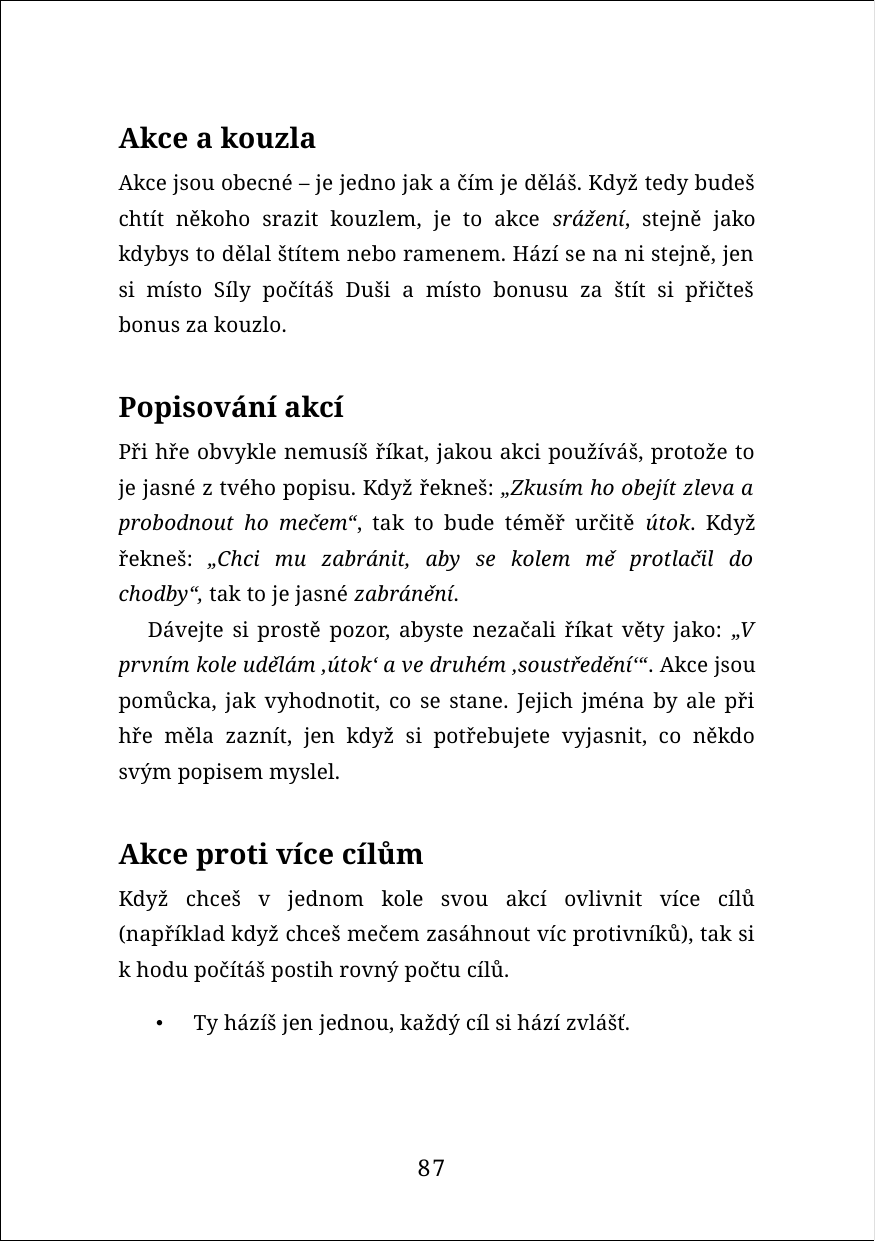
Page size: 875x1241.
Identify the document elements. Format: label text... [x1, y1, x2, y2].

subtitle Akce proti více cílům [118, 834, 756, 872]
subtitle Popisování akcí [118, 387, 756, 426]
subtitle Akce a kouzla [118, 118, 756, 157]
text Akce jsou obecné – je jedno jak a čím je děláš. Když tedy budeš chtít někoho srazit kouzlem, je to akce srážení, stejně jako kdybys to dělal štítem nebo ramenem. Hází se na ni stejně, jen si místo Síly počítáš Duši a místo bonusu za štít si přičteš bonus za kouzlo. [118, 168, 756, 339]
text Když chceš v jednom kole svou akcí ovlivnit více cílů (například když chceš mečem zasáhnout víc protivníků), tak si k hodu počítáš postih rovný počtu cílů. [118, 884, 756, 983]
text Při hře obvykle nemusíš říkat, jakou akci používáš, protože to je jasné z tvého popisu. Když řekneš: „Zkusím ho obejít zleva a probodnout ho mečem“, tak to bude téměř určitě útok. Když řekneš: „Chci mu zabránit, aby se kolem mě protlačil do chodby“, tak to je jasné zabránění. Dávejte si prostě pozor, abyste nezačali říkat věty jako: „V prvním kole udělám ‚útok‘ a ve druhém ‚soustředění‘“. Akce jsou pomůcka, jak vyhodnotit, co se stane. Jejich jména by ale při hře měla zaznít, jen když si potřebujete vyjasnit, co někdo svým popisem myslel. [118, 437, 756, 786]
list Ty házíš jen jednou, každý cíl si hází zvlášť. [156, 1008, 756, 1037]
